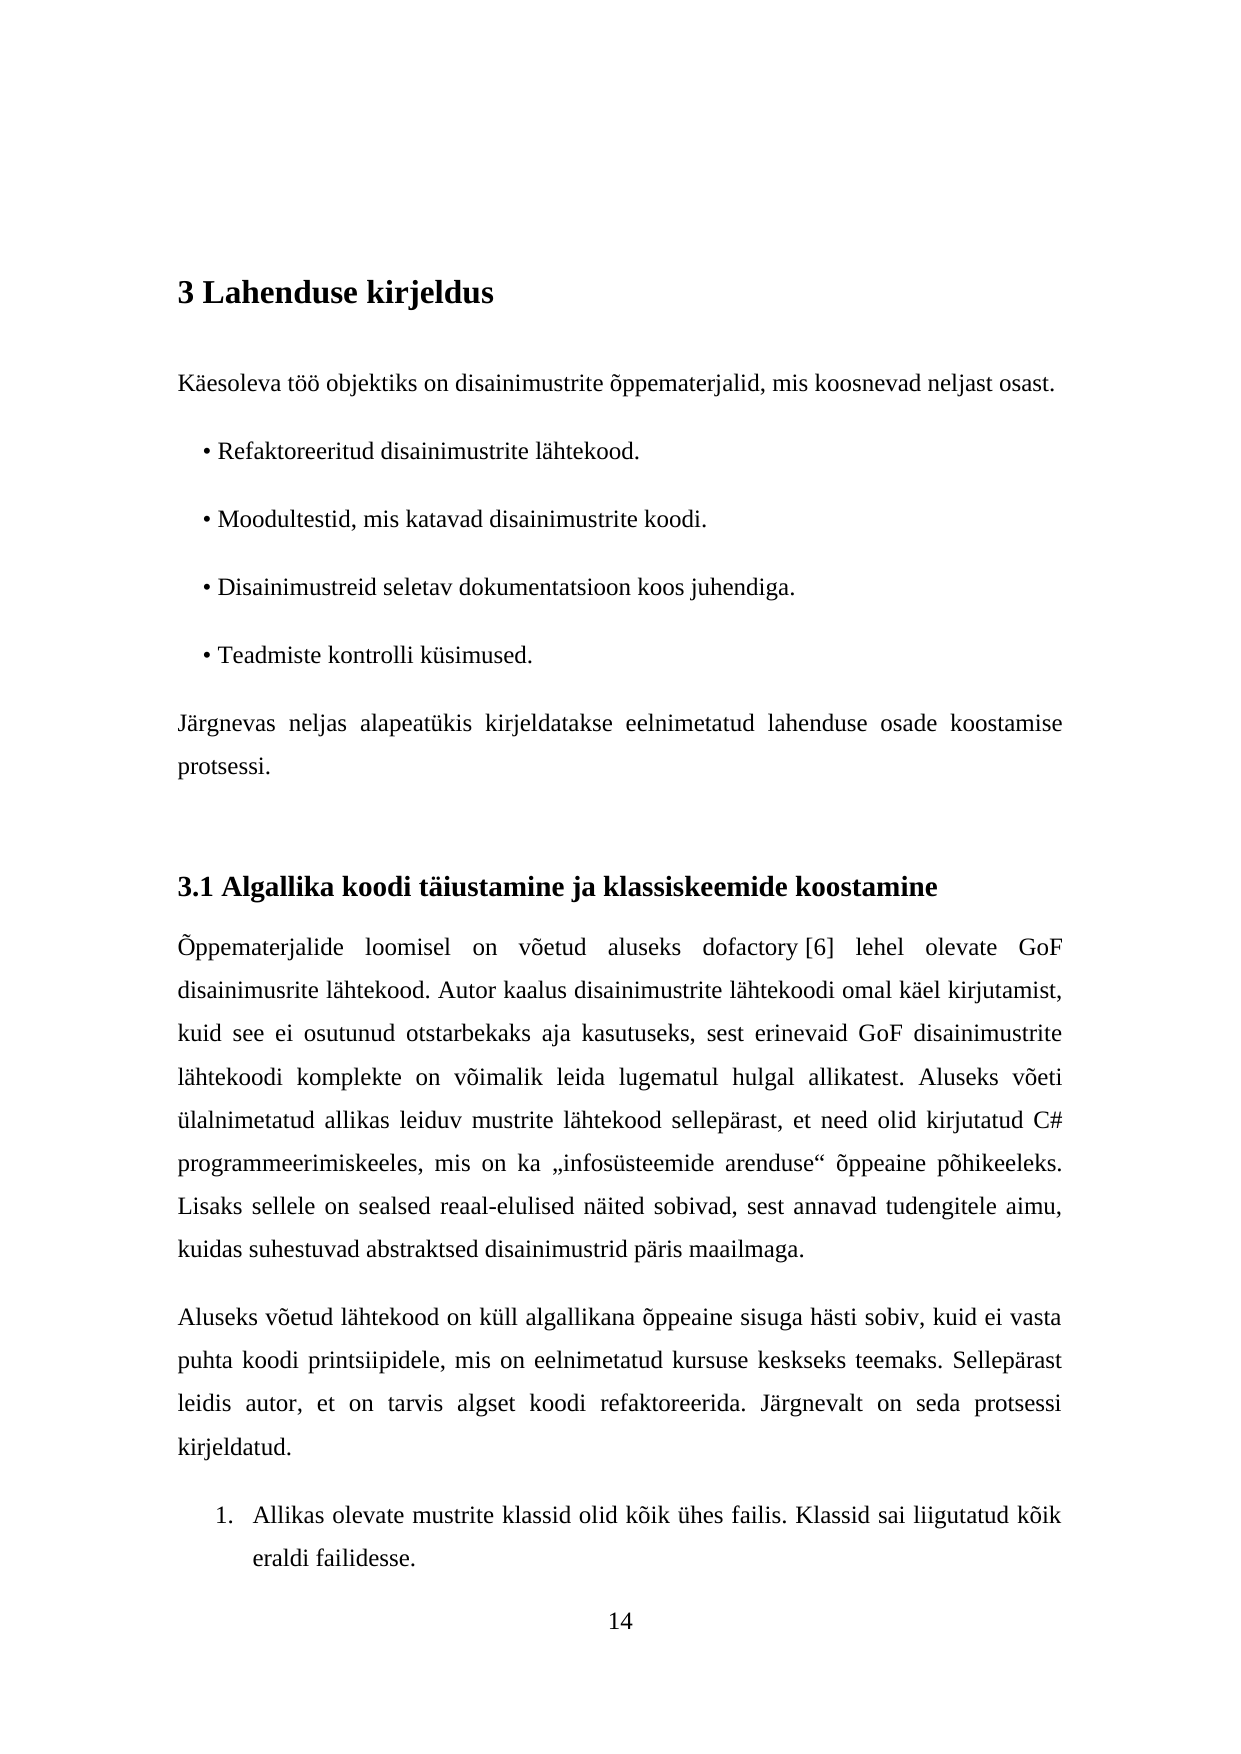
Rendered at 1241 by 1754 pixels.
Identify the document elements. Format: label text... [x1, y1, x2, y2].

text Järgnevas neljas alapeatükis kirjeldatakse eelnimetatud lahenduse osade koostamise protsessi. [177, 708, 1063, 780]
subtitle Lahenduse kirjeldus [177, 273, 1063, 311]
text Aluseks võetud lähtekood on küll algallikana õppeaine sisuga hästi sobiv, kuid ei vasta puhta koodi printsiipidele, mis on eelnimetatud kursuse keskseks teemaks. Sellepärast leidis autor, et on tarvis algset koodi refaktoreerida. Järgnevalt on seda protsessi kirjeldatud. [177, 1302, 1063, 1460]
text • Refaktoreeritud disainimustrite lähtekood. [177, 436, 1063, 464]
text • Teadmiste kontrolli küsimused. [177, 640, 1063, 669]
text Käesoleva töö objektiks on disainimustrite õppematerjalid, mis koosnevad neljast osast. [177, 368, 1063, 396]
subtitle Algallika koodi täiustamine ja klassiskeemide koostamine [177, 869, 1063, 903]
text • Moodultestid, mis katavad disainimustrite koodi. [177, 504, 1063, 533]
text Õppematerjalide loomisel on võetud aluseks dofactory [6] lehel olevate GoF disainimusrite lähtekood. Autor kaalus disainimustrite lähtekoodi omal käel kirjutamist, kuid see ei osutunud otstarbekaks aja kasutuseks, sest erinevaid GoF disainimustrite lähtekoodi komplekte on võimalik leida lugematul hulgal allikatest. Aluseks võeti ülalnimetatud allikas leiduv mustrite lähtekood sellepärast, et need olid kirjutatud C# programmeerimiskeeles, mis on ka „infosüsteemide arenduse“ õppeaine põhikeeleks. Lisaks sellele on sealsed reaal-elulised näited sobivad, sest annavad tudengitele aimu, kuidas suhestuvad abstraktsed disainimustrid päris maailmaga. [177, 932, 1063, 1263]
text • Disainimustreid seletav dokumentatsioon koos juhendiga. [177, 572, 1063, 601]
list Allikas olevate mustrite klassid olid kõik ühes failis. Klassid sai liigutatud kõik eraldi failidesse. [215, 1500, 1063, 1572]
